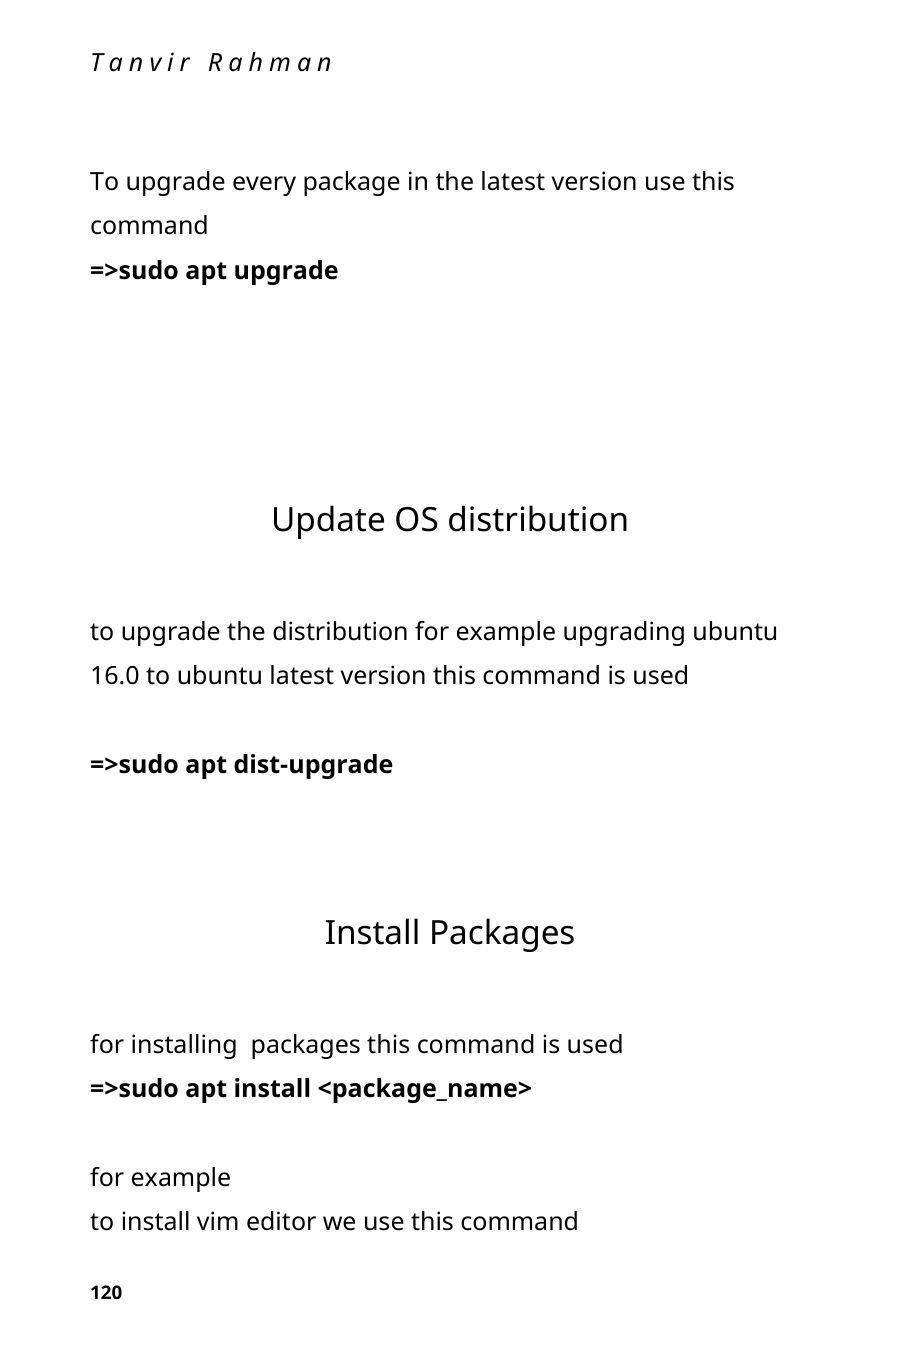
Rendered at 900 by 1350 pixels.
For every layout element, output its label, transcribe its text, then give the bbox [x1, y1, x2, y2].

text Update OS distribution [90, 496, 810, 541]
text to upgrade the distribution for example upgrading ubuntu 16.0 to ubuntu latest version this command is used [90, 614, 810, 692]
text to install vim editor we use this command [90, 1204, 810, 1238]
text =>sudo apt upgrade [90, 252, 810, 287]
text for installing packages this command is used [90, 1027, 810, 1061]
text for example [90, 1159, 810, 1193]
text To upgrade every package in the latest version use this command [90, 164, 810, 242]
text =>sudo apt install <package_name> [90, 1071, 810, 1105]
text Install Packages [90, 909, 810, 954]
text =>sudo apt dist-upgrade [90, 747, 810, 781]
